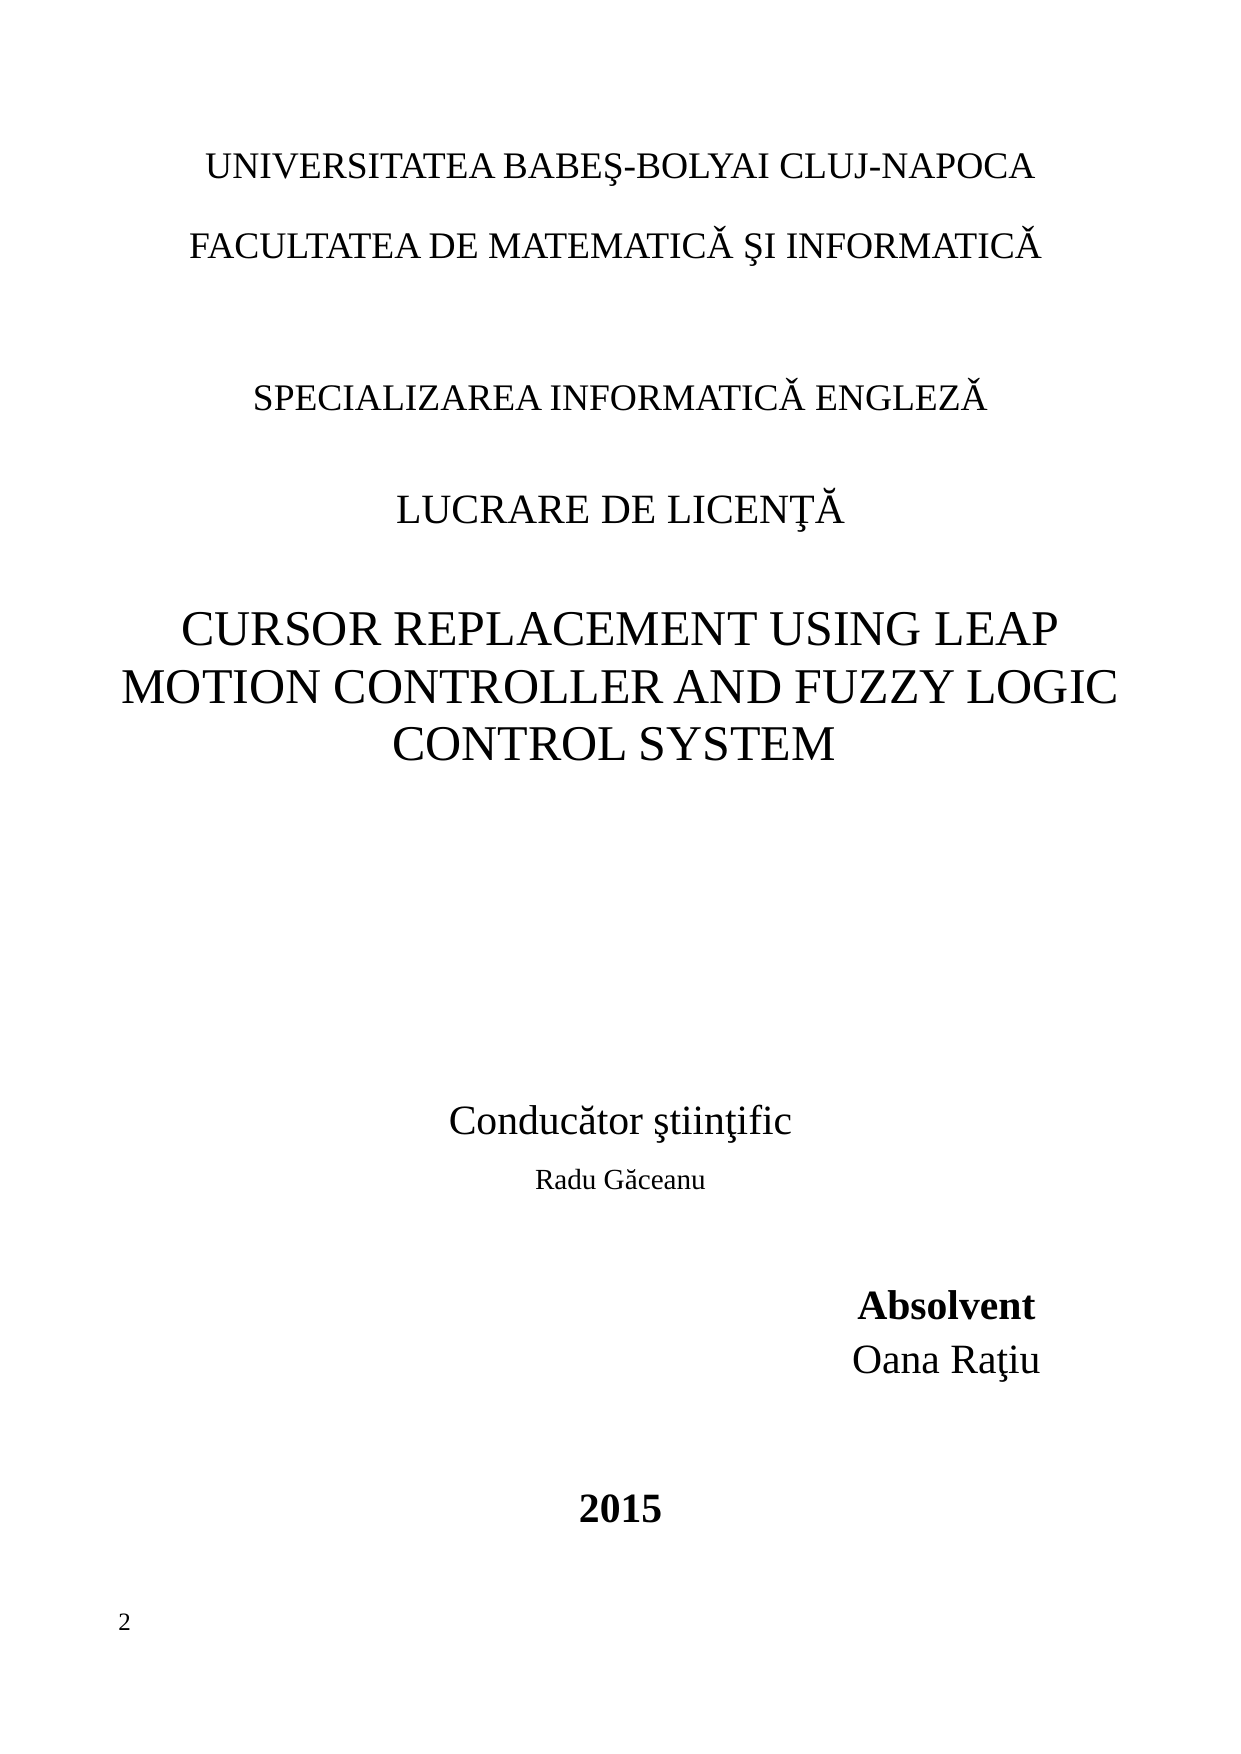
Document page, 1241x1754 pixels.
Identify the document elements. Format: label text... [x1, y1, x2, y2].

subtitle Conducător ştiinţific [118, 1095, 1122, 1143]
subtitle CURSOR REPLACEMENT USING LEAP MOTION CONTROLLER AND FUZZY LOGIC CONTROL SYSTEM [118, 599, 1122, 771]
text 2015 [118, 1484, 1122, 1532]
subtitle Absolvent [643, 1281, 1174, 1329]
subtitle Radu Găceanu [118, 1162, 1122, 1195]
subtitle LUCRARE DE LICENŢĂ [118, 485, 1122, 533]
subtitle SPECIALIZAREA INFORMATICǍ ENGLEZǍ [118, 375, 1122, 418]
subtitle FACULTATEA DE MATEMATICǍ ŞI INFORMATICǍ [118, 224, 1122, 267]
text Oana Raţiu [643, 1335, 1174, 1383]
subtitle UNIVERSITATEA BABEŞ-BOLYAI CLUJ-NAPOCA [118, 143, 1122, 186]
